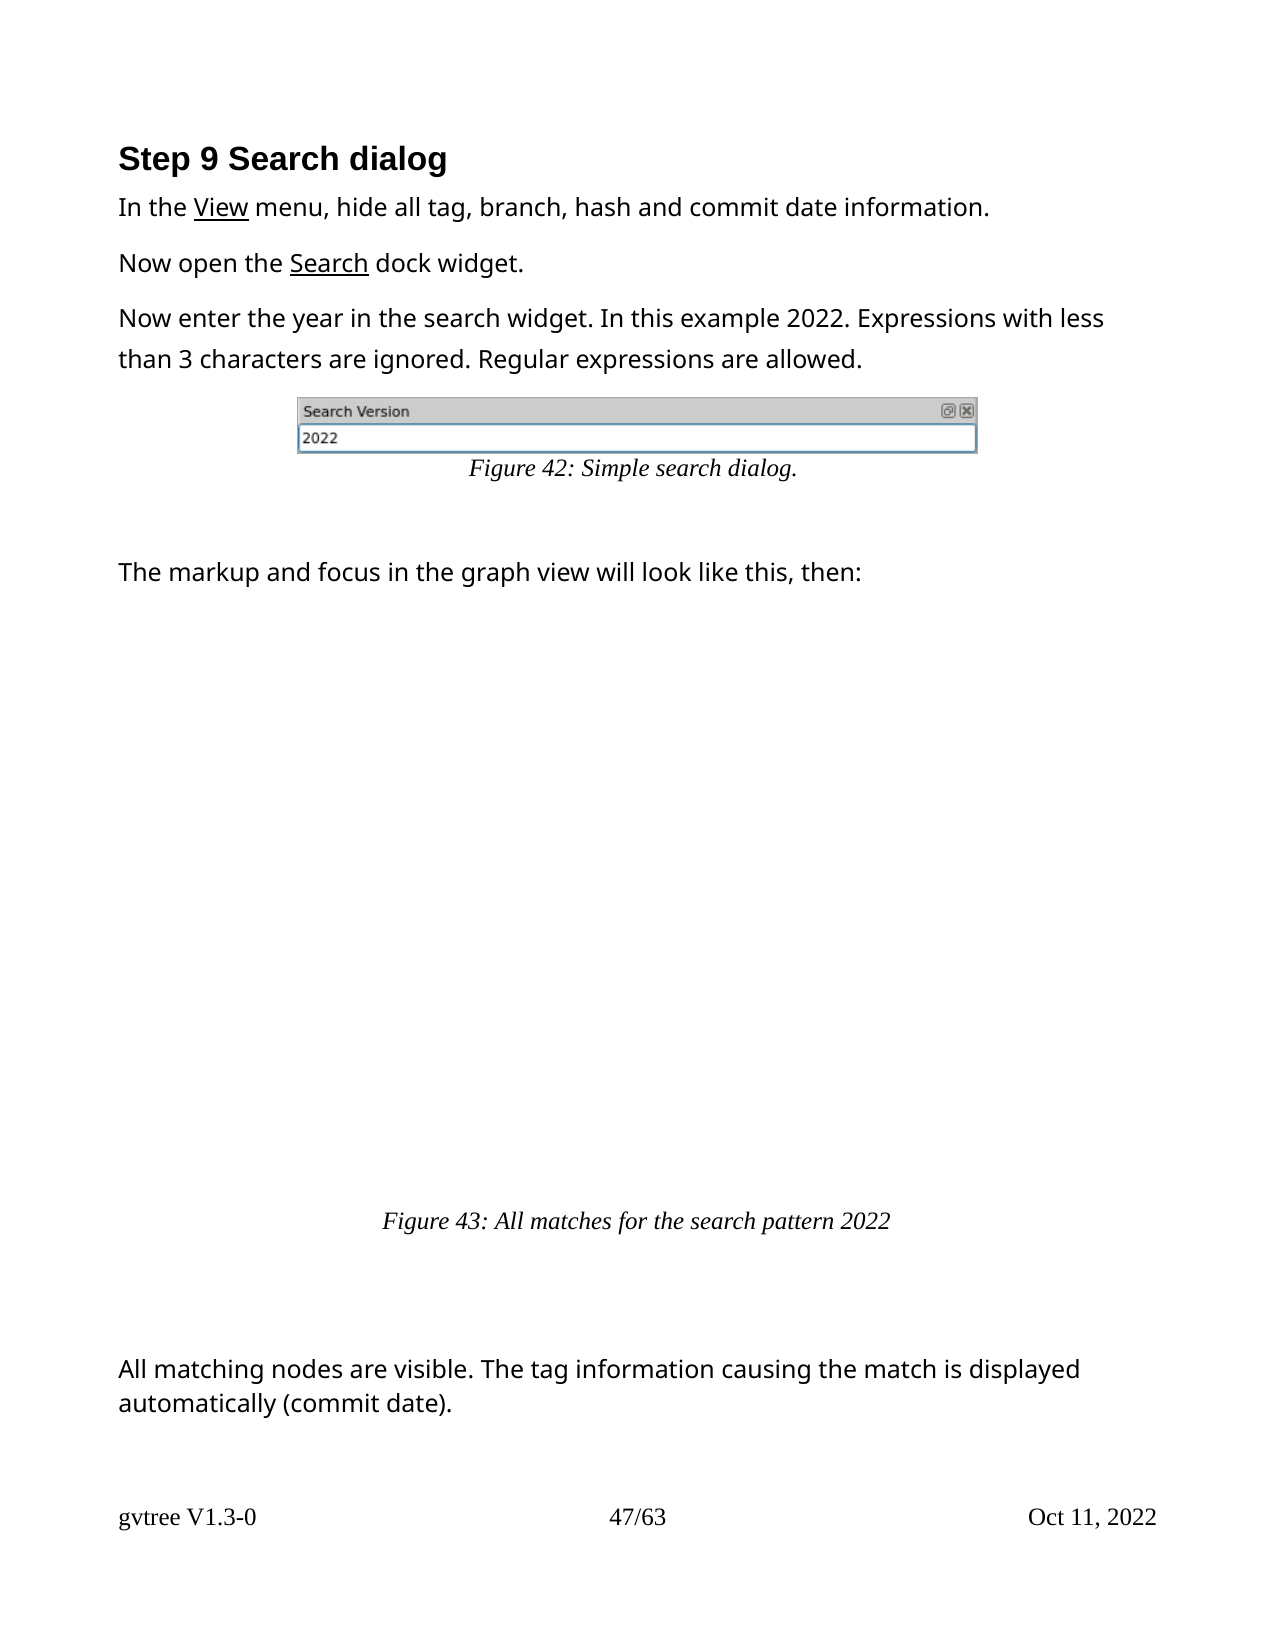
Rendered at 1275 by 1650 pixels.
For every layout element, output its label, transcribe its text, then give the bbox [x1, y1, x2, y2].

text Figure 42: Simple search dialog. [297, 454, 978, 482]
text Figure 43: All matches for the search pattern 2022 [240, 623, 1035, 1234]
text The markup and focus in the graph view will look like this, then: [118, 555, 1157, 589]
text All matching nodes are visible. The tag information causing the match is displayed automatically (commit date). [118, 1351, 1157, 1419]
text Now enter the year in the search widget. In this example 2022. Expressions with less than 3 characters are ignored. Regular expressions are allowed. [118, 301, 1157, 376]
picture [297, 397, 978, 454]
subtitle Step 9 Search dialog [118, 139, 1157, 178]
text Now open the Search dock widget. [118, 246, 1157, 279]
text In the View menu, hide all tag, branch, hash and commit date information. [118, 190, 1157, 224]
